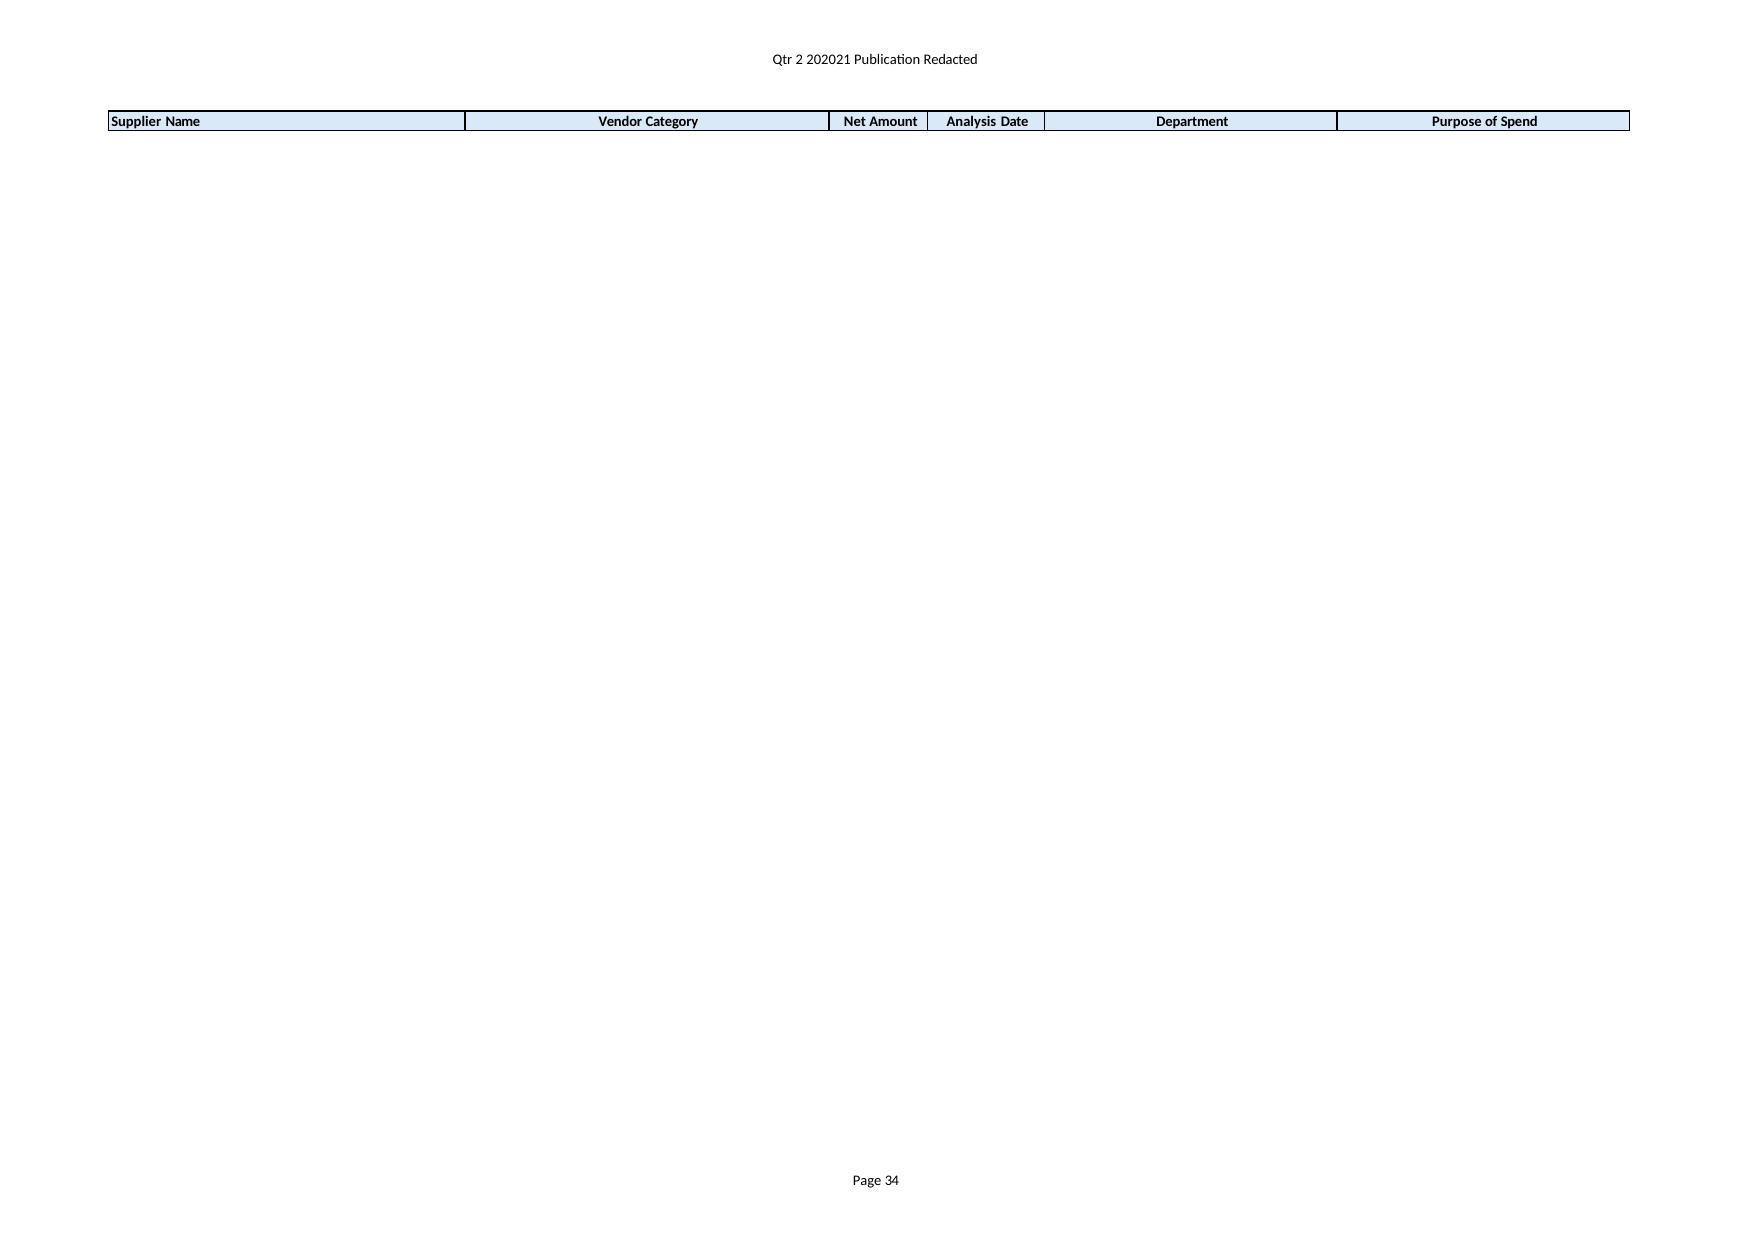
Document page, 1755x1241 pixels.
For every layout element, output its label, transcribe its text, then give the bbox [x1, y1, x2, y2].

table_header Purpose of Spend [1338, 112, 1629, 130]
table_header Net Amount [830, 112, 927, 130]
table_header Vendor Category [466, 112, 828, 130]
table_header Analysis Date [928, 112, 1044, 130]
table_header Department [1045, 112, 1336, 130]
table_header Supplier Name [109, 112, 464, 130]
